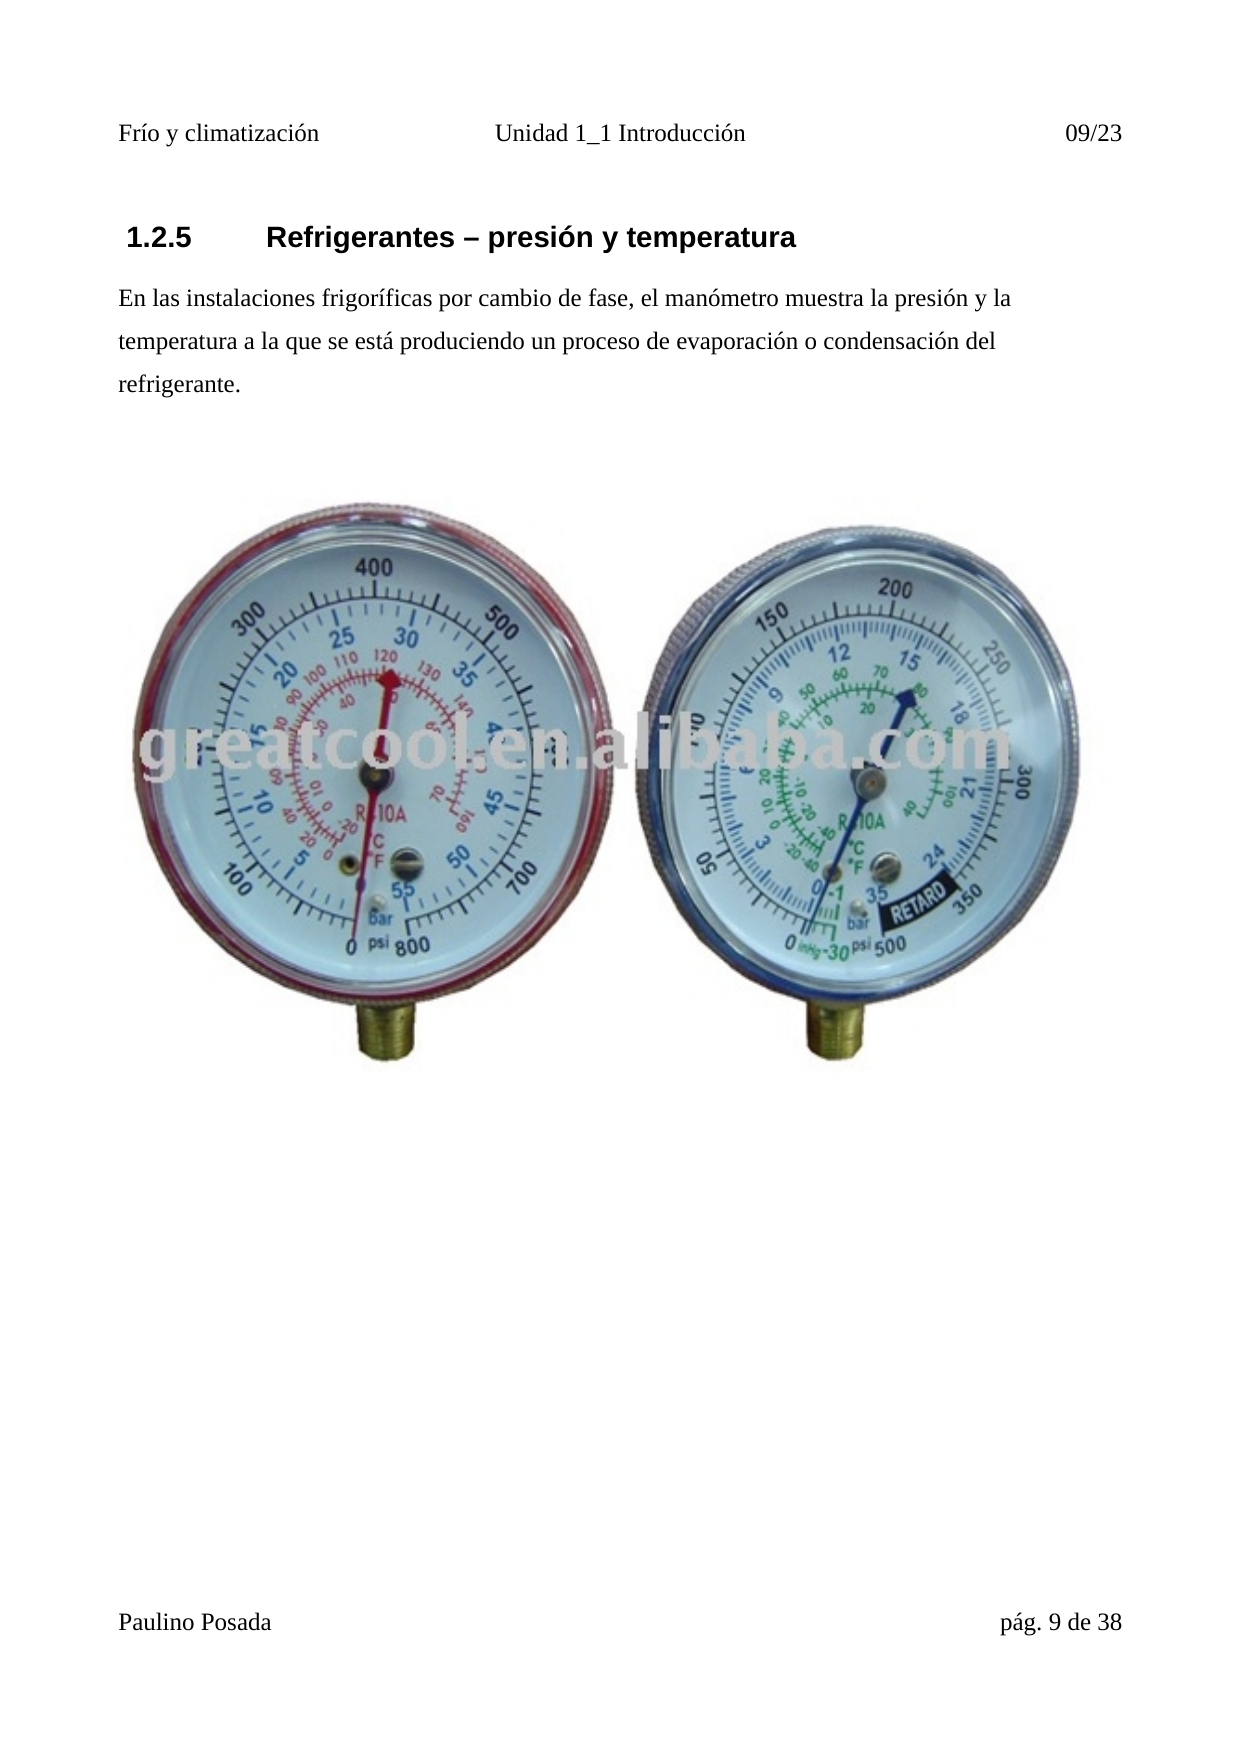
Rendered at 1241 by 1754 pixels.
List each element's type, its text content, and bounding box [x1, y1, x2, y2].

text En las instalaciones frigoríficas por cambio de fase, el manómetro muestra la presión y la temperatura a la que se está produciendo un proceso de evaporación o condensación del refrigerante. [118, 283, 1122, 398]
subtitle Refrigerantes – presión y temperatura [118, 220, 1122, 253]
picture [118, 426, 1122, 1097]
